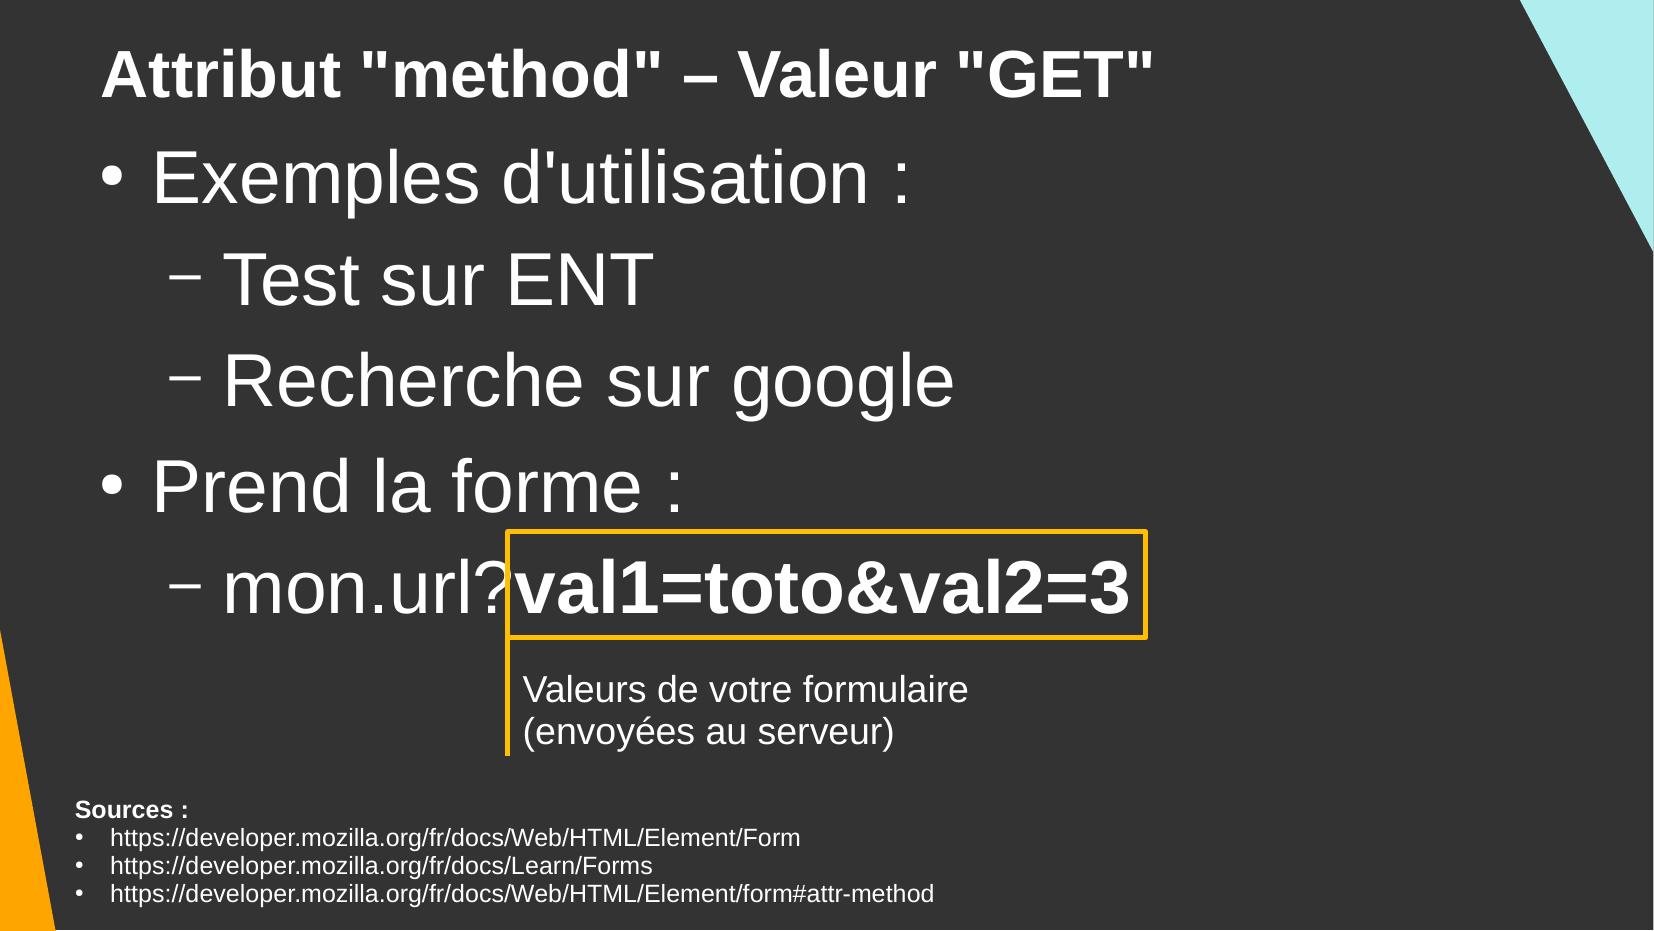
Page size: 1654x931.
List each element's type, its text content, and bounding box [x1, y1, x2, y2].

text_box [0, 629, 56, 931]
list Exemples d'utilisation : Test sur ENT Recherche sur google Prend la forme : mon.url?val1=toto&val2=3 [510, 534, 1143, 635]
text_box Sources : https://developer.mozilla.org/fr/docs/Web/HTML/Element/Form https://developer.mozilla.org/fr/docs/Learn/Forms https://developer.mozilla.org/fr/docs/Web/HTML/Element/form#attr-method [60, 788, 1546, 916]
text_box Valeurs de votre formulaire (envoyées au serveur) [507, 661, 1134, 761]
title Attribut "method" – Valeur "GET" [82, 37, 1571, 114]
text_box [1519, 0, 1654, 254]
list Exemples d'utilisation : Test sur ENT Recherche sur google Prend la forme : mon.url?val1=toto&val2=3 [80, 135, 1605, 674]
